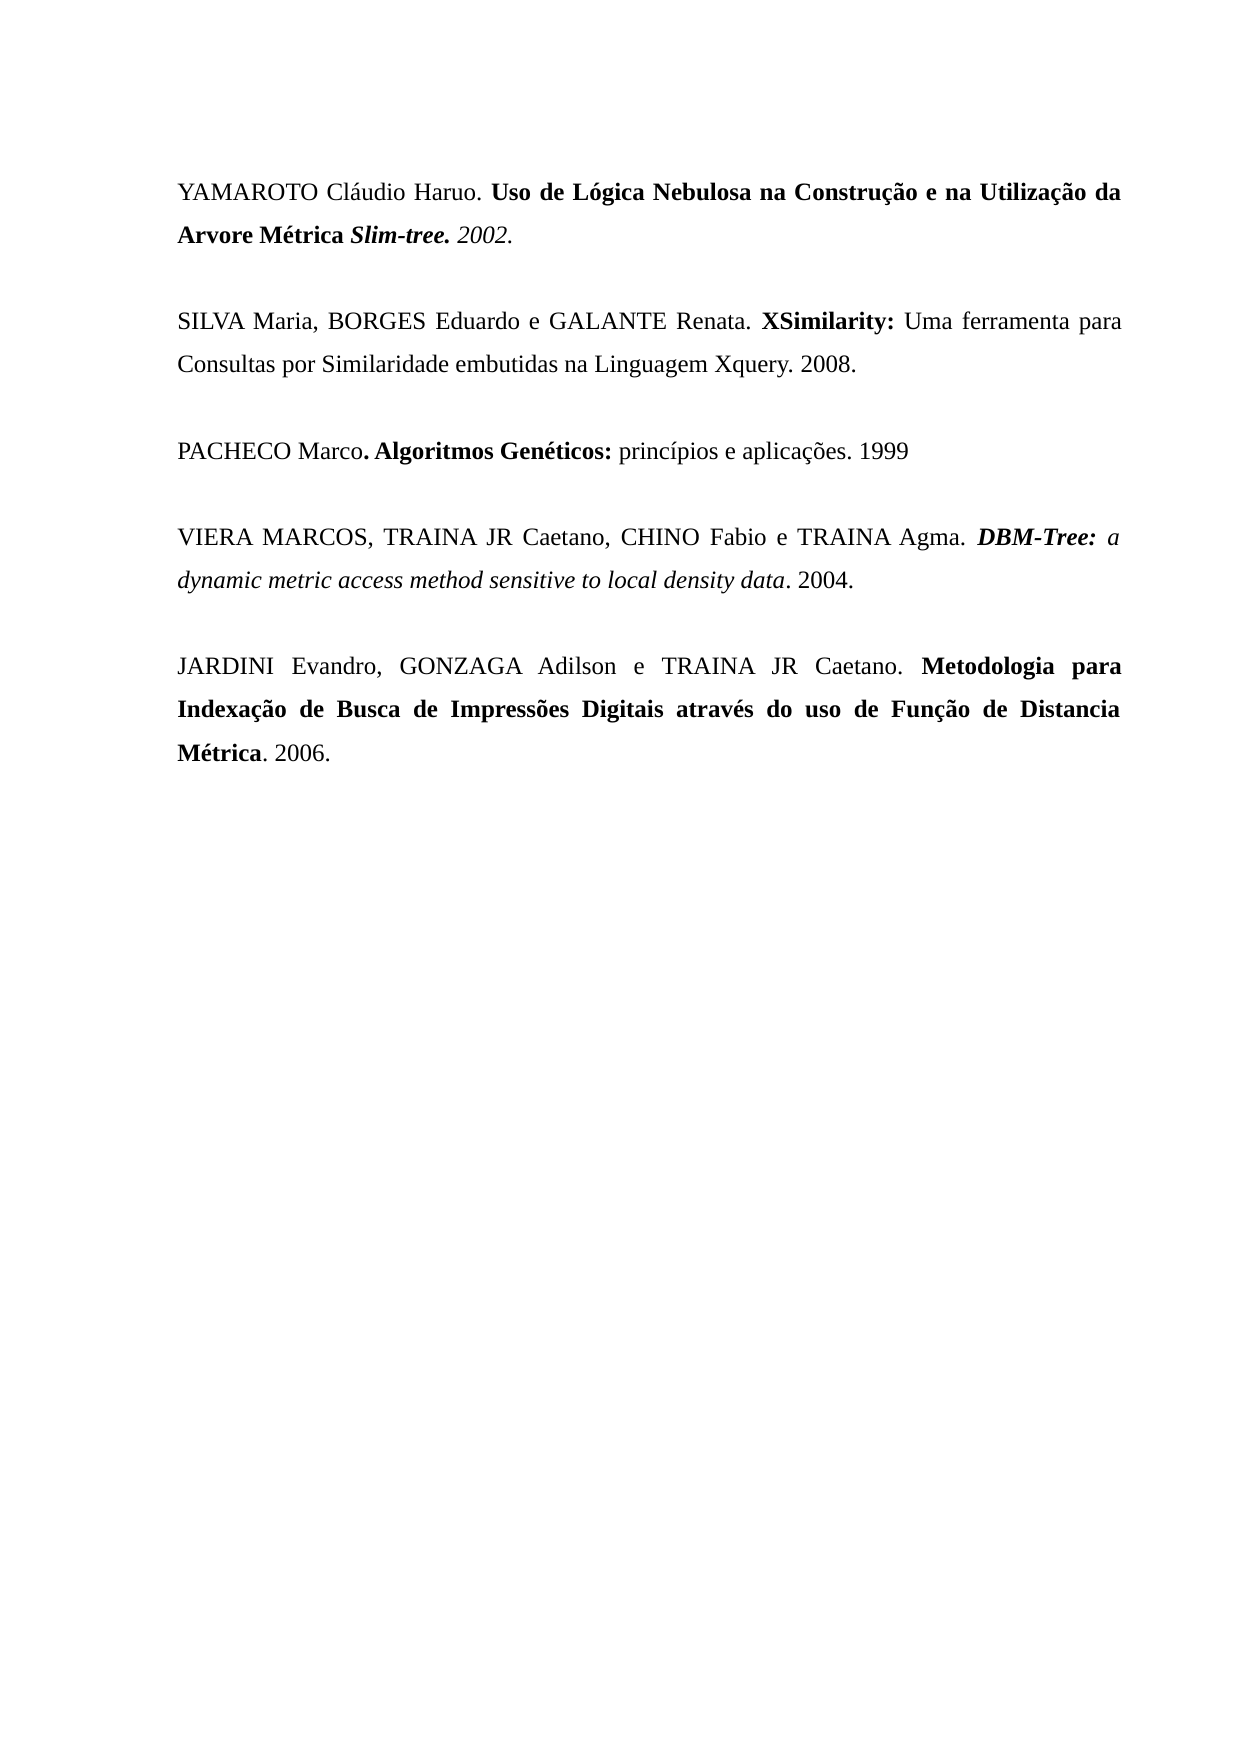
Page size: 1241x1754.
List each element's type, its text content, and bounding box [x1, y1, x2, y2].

text YAMAROTO Cláudio Haruo. Uso de Lógica Nebulosa na Construção e na Utilização da Arvore Métrica Slim-tree. 2002. [177, 177, 1122, 249]
text PACHECO Marco. Algoritmos Genéticos: princípios e aplicações. 1999 [177, 436, 1122, 464]
text VIERA MARCOS, TRAINA JR Caetano, CHINO Fabio e TRAINA Agma. DBM-Tree: a dynamic metric access method sensitive to local density data. 2004. [177, 522, 1122, 594]
text SILVA Maria, BORGES Eduardo e GALANTE Renata. XSimilarity: Uma ferramenta para Consultas por Similaridade embutidas na Linguagem Xquery. 2008. [177, 306, 1122, 378]
text JARDINI Evandro, GONZAGA Adilson e TRAINA JR Caetano. Metodologia para Indexação de Busca de Impressões Digitais através do uso de Função de Distancia Métrica. 2006. [177, 651, 1122, 766]
